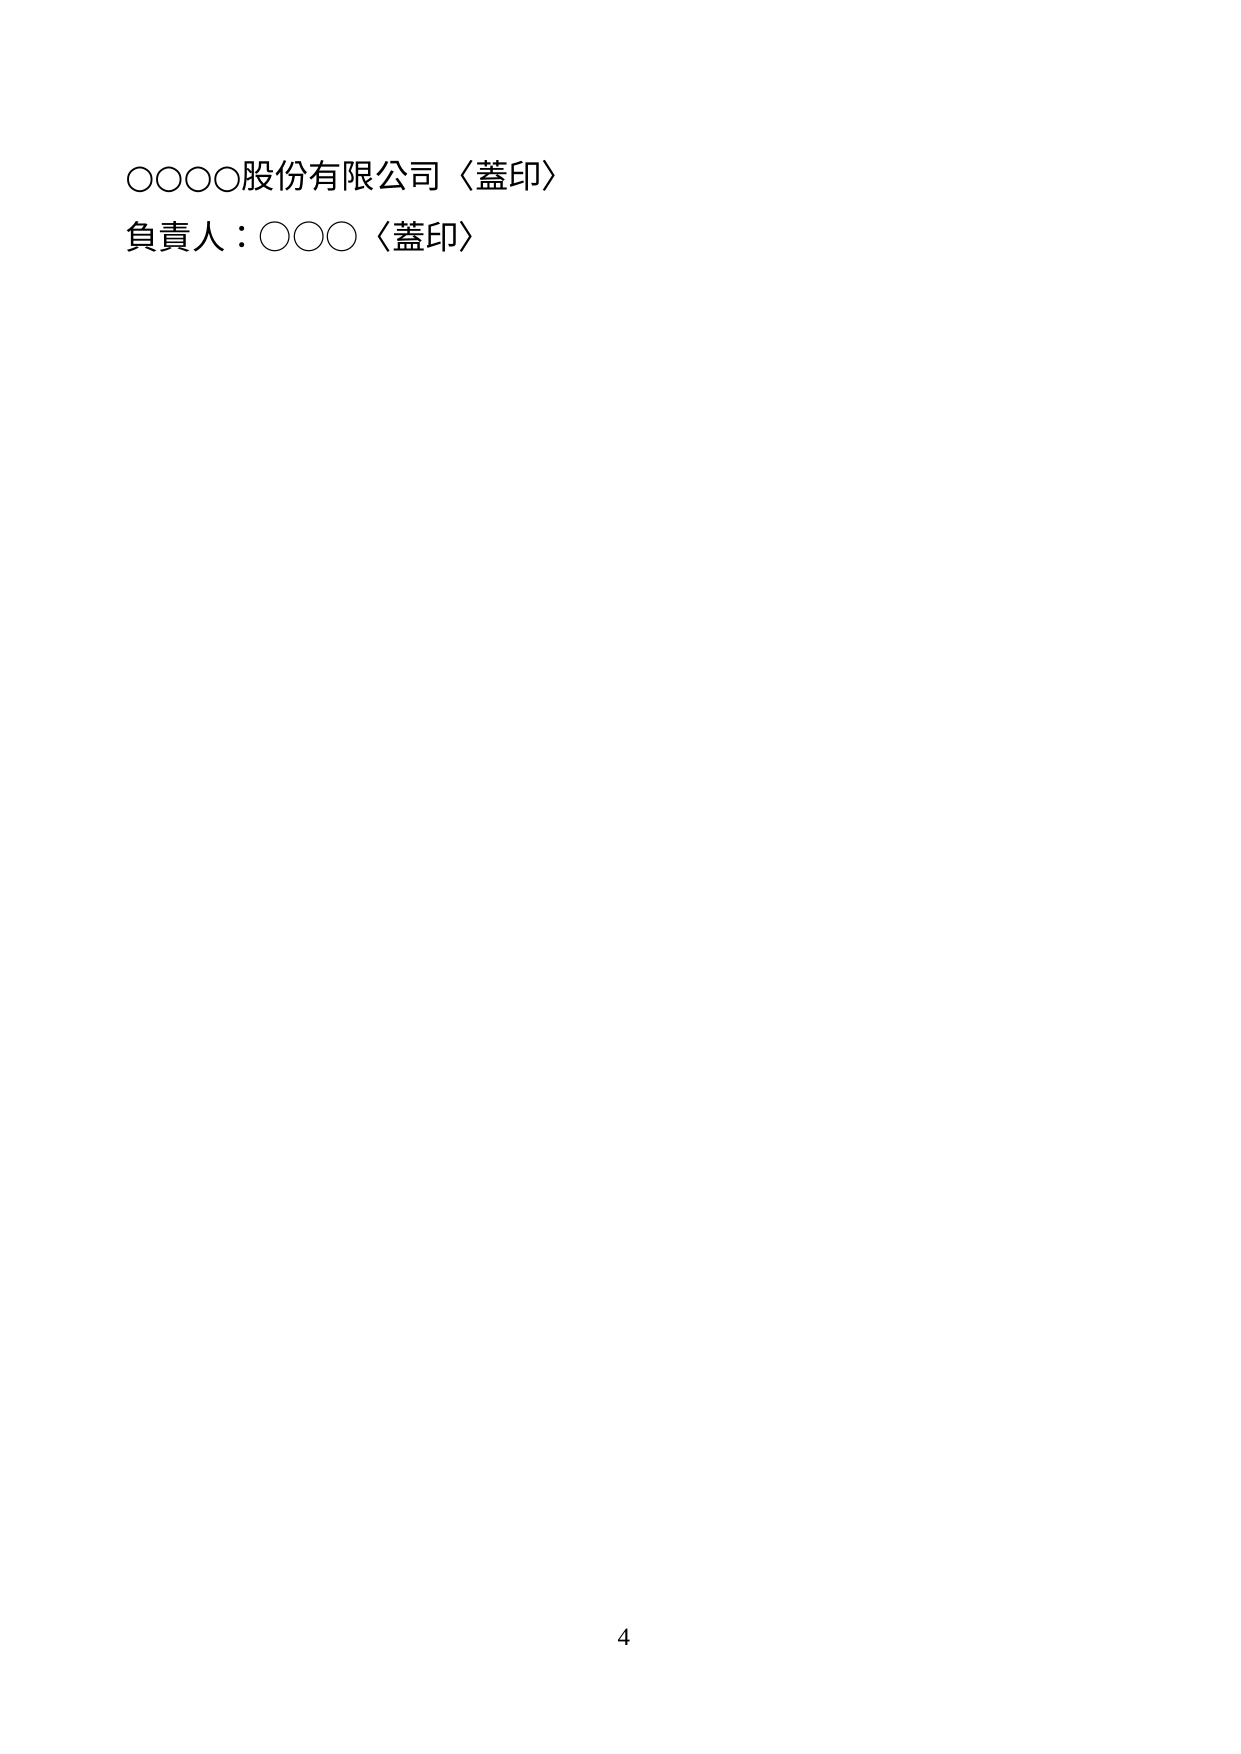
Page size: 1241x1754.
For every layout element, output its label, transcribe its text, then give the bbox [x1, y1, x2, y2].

text ○○○○股份有限公司〈蓋印〉 [125, 150, 1122, 198]
text 負責人：○○○〈蓋印〉 [125, 211, 1122, 259]
